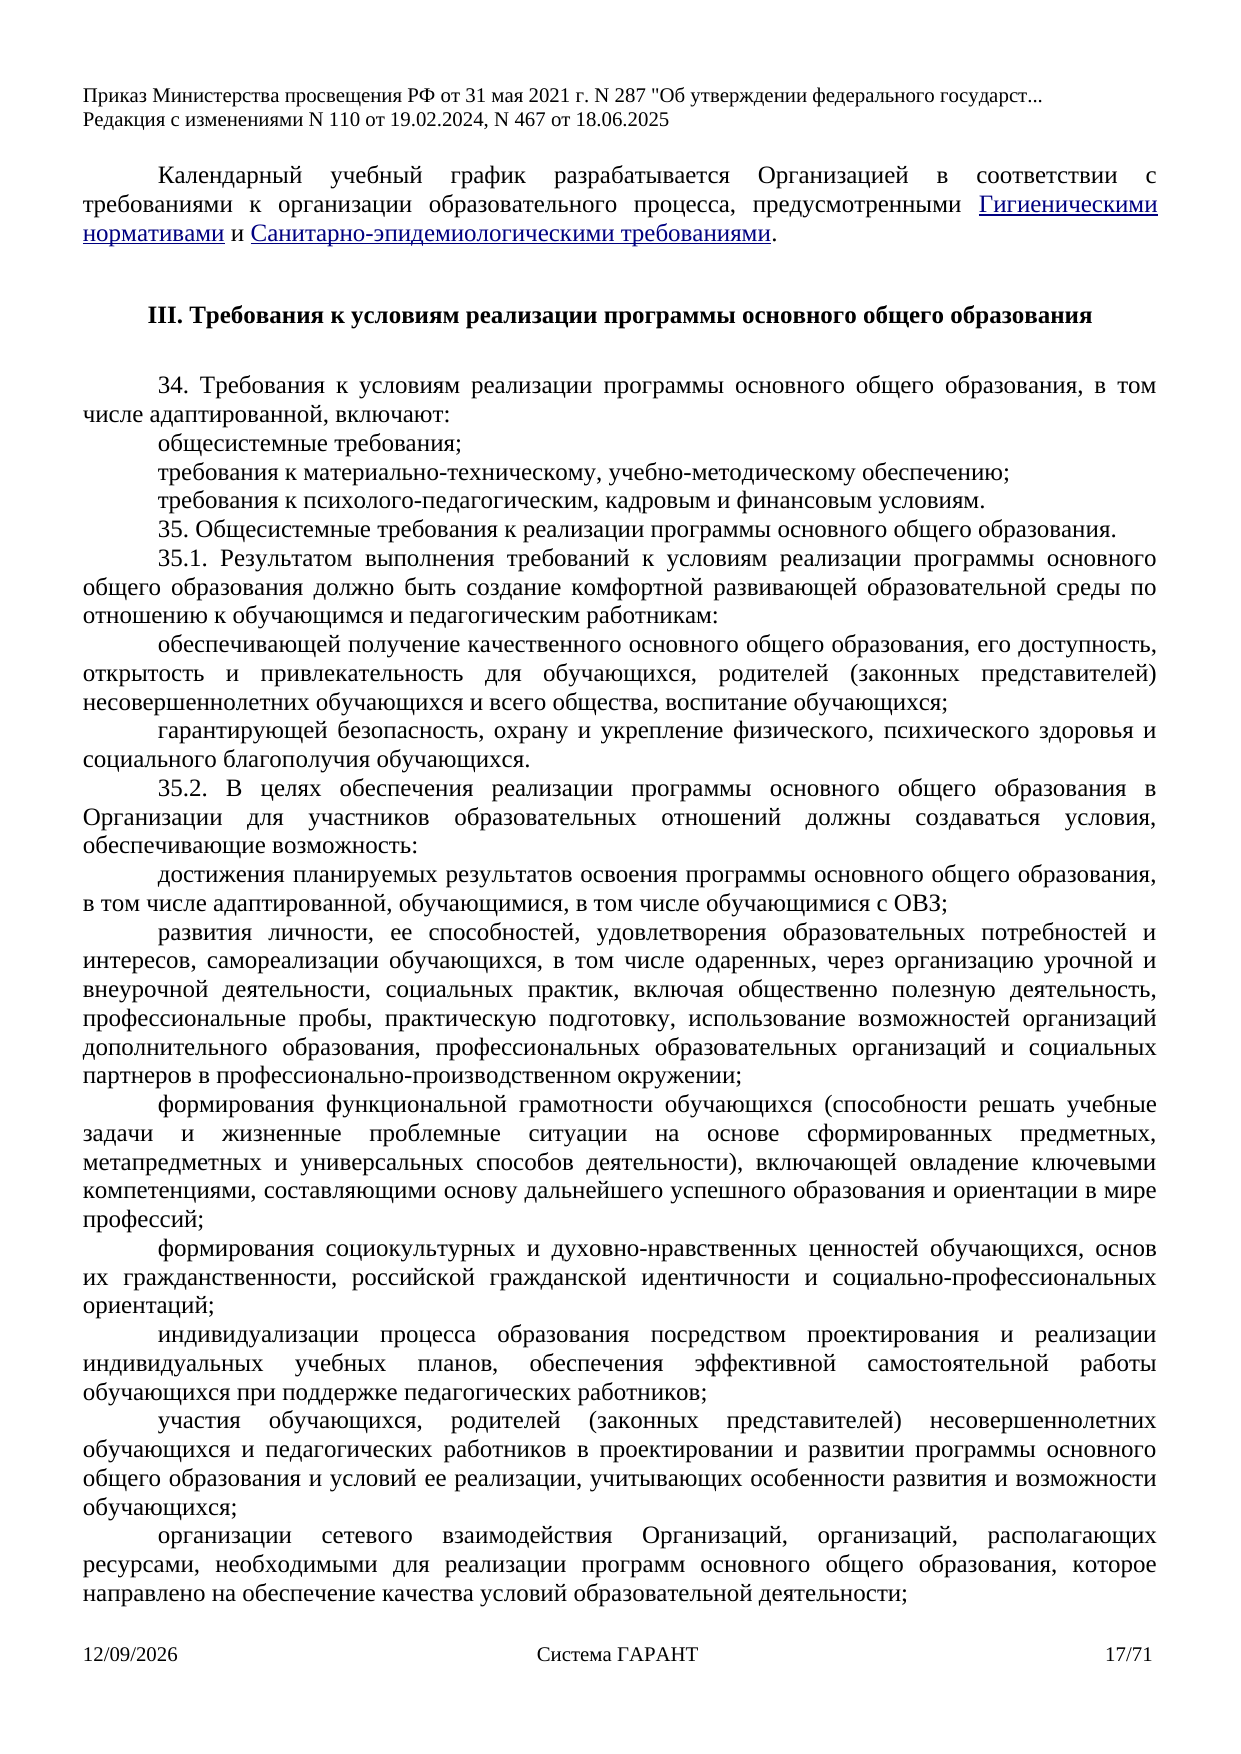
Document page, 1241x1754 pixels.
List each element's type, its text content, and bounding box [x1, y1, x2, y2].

text 35. Общесистемные требования к реализации программы основного общего образования. [83, 514, 1157, 543]
text индивидуализации процесса образования посредством проектирования и реализации индивидуальных учебных планов, обеспечения эффективной самостоятельной работы обучающихся при поддержке педагогических работников; [83, 1319, 1157, 1405]
text гарантирующей безопасность, охрану и укрепление физического, психического здоровья и социального благополучия обучающихся. [83, 715, 1157, 773]
text организации сетевого взаимодействия Организаций, организаций, располагающих ресурсами, необходимыми для реализации программ основного общего образования, которое направлено на обеспечение качества условий образовательной деятельности; [83, 1520, 1157, 1607]
text формирования социокультурных и духовно-нравственных ценностей обучающихся, основ их гражданственности, российской гражданской идентичности и социально-профессиональных ориентаций; [83, 1233, 1157, 1319]
text развития личности, ее способностей, удовлетворения образовательных потребностей и интересов, самореализации обучающихся, в том числе одаренных, через организацию урочной и внеурочной деятельности, социальных практик, включая общественно полезную деятельность, профессиональные пробы, практическую подготовку, использование возможностей организаций дополнительного образования, профессиональных образовательных организаций и социальных партнеров в профессионально-производственном окружении; [83, 917, 1157, 1089]
text 34. Требования к условиям реализации программы основного общего образования, в том числе адаптированной, включают: [83, 370, 1157, 428]
text Календарный учебный график разрабатывается Организацией в соответствии с требованиями к организации образовательного процесса, предусмотренными Гигиеническими нормативами и Санитарно-эпидемиологическими требованиями. [83, 160, 1157, 247]
text участия обучающихся, родителей (законных представителей) несовершеннолетних обучающихся и педагогических работников в проектировании и развитии программы основного общего образования и условий ее реализации, учитывающих особенности развития и возможности обучающихся; [83, 1405, 1157, 1520]
text обеспечивающей получение качественного основного общего образования, его доступность, открытость и привлекательность для обучающихся, родителей (законных представителей) несовершеннолетних обучающихся и всего общества, воспитание обучающихся; [83, 629, 1157, 715]
text 35.1. Результатом выполнения требований к условиям реализации программы основного общего образования должно быть создание комфортной развивающей образовательной среды по отношению к обучающимся и педагогическим работникам: [83, 543, 1157, 629]
text достижения планируемых результатов освоения программы основного общего образования, в том числе адаптированной, обучающимися, в том числе обучающимися с ОВЗ; [83, 859, 1157, 917]
text 35.2. В целях обеспечения реализации программы основного общего образования в Организации для участников образовательных отношений должны создаваться условия, обеспечивающие возможность: [83, 773, 1157, 859]
subtitle III. Требования к условиям реализации программы основного общего образования [83, 300, 1157, 329]
text требования к материально-техническому, учебно-методическому обеспечению; [83, 457, 1157, 485]
text требования к психолого-педагогическим, кадровым и финансовым условиям. [83, 485, 1157, 514]
text формирования функциональной грамотности обучающихся (способности решать учебные задачи и жизненные проблемные ситуации на основе сформированных предметных, метапредметных и универсальных способов деятельности), включающей овладение ключевыми компетенциями, составляющими основу дальнейшего успешного образования и ориентации в мире профессий; [83, 1089, 1157, 1233]
text общесистемные требования; [83, 428, 1157, 457]
